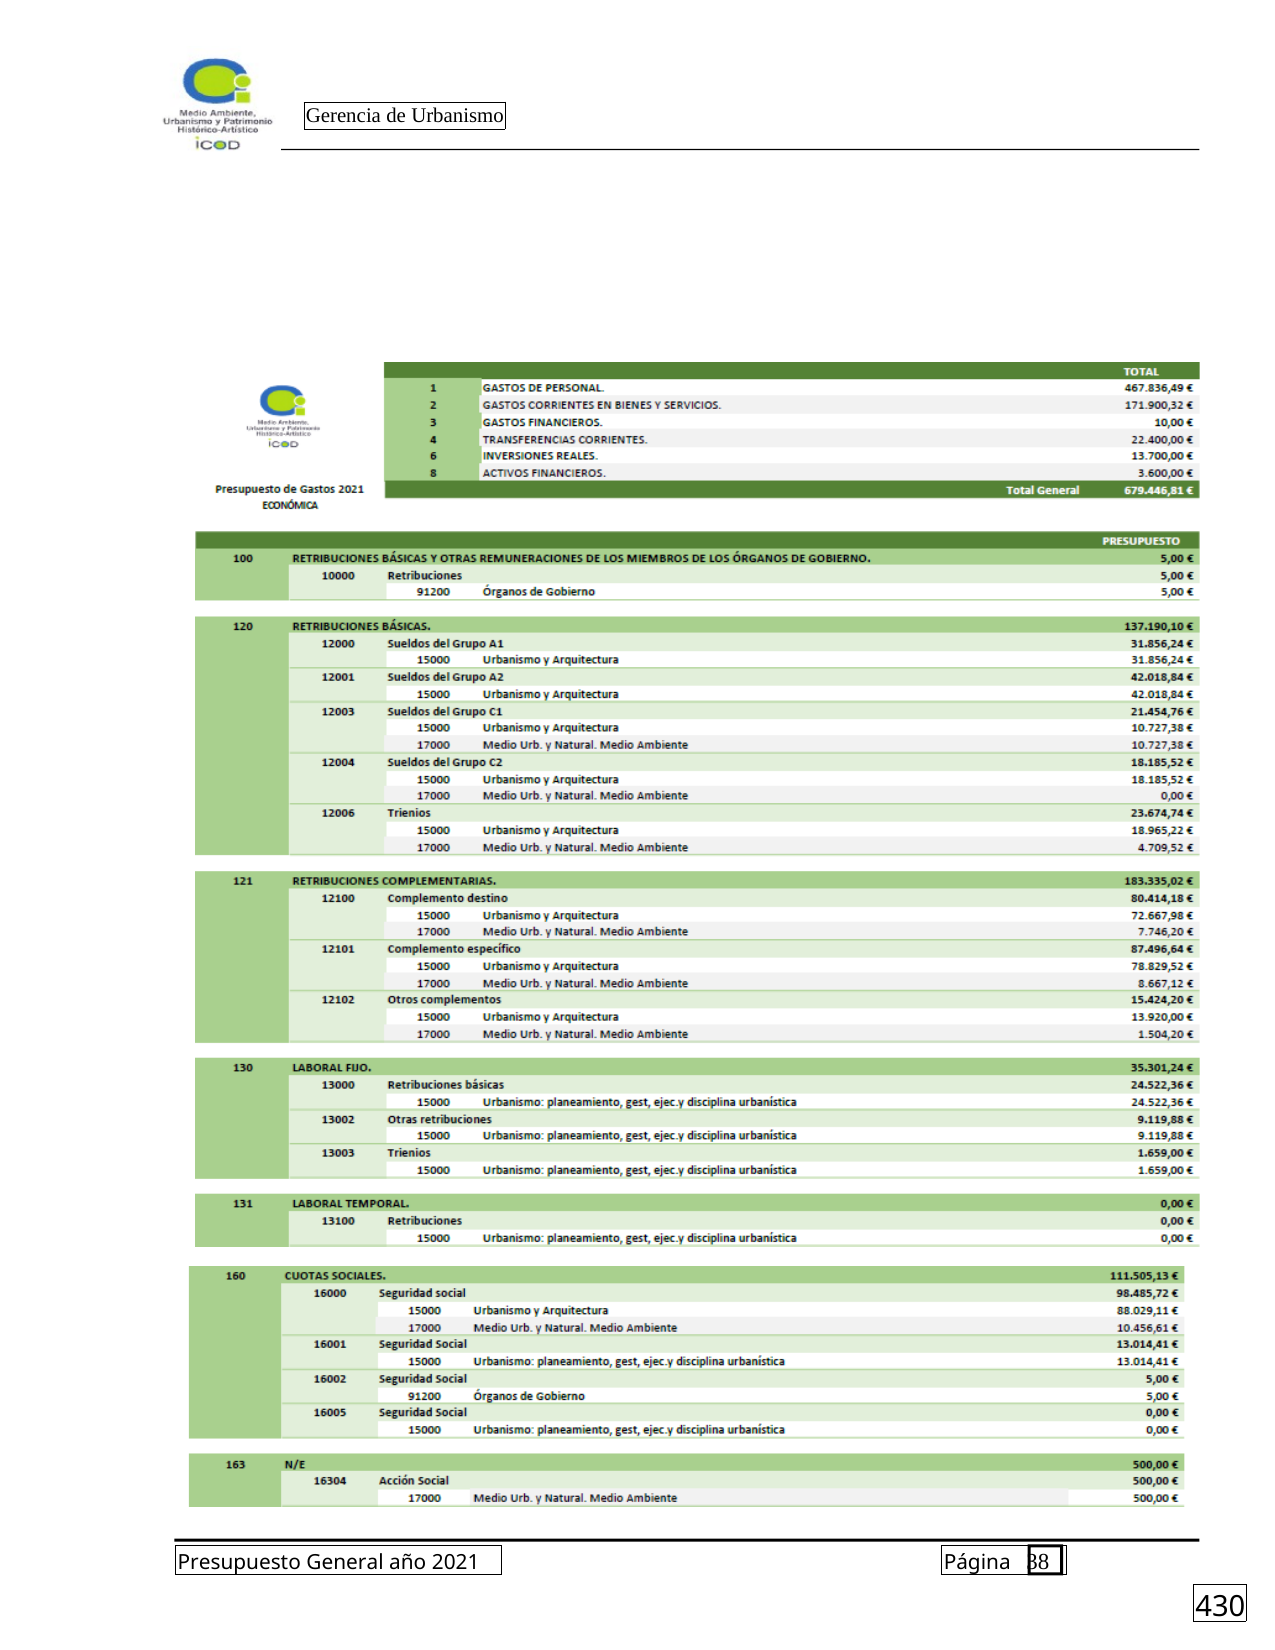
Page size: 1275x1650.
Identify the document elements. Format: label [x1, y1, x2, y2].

picture [188, 1266, 1185, 1507]
picture [153, 46, 281, 170]
picture [195, 362, 1200, 1247]
